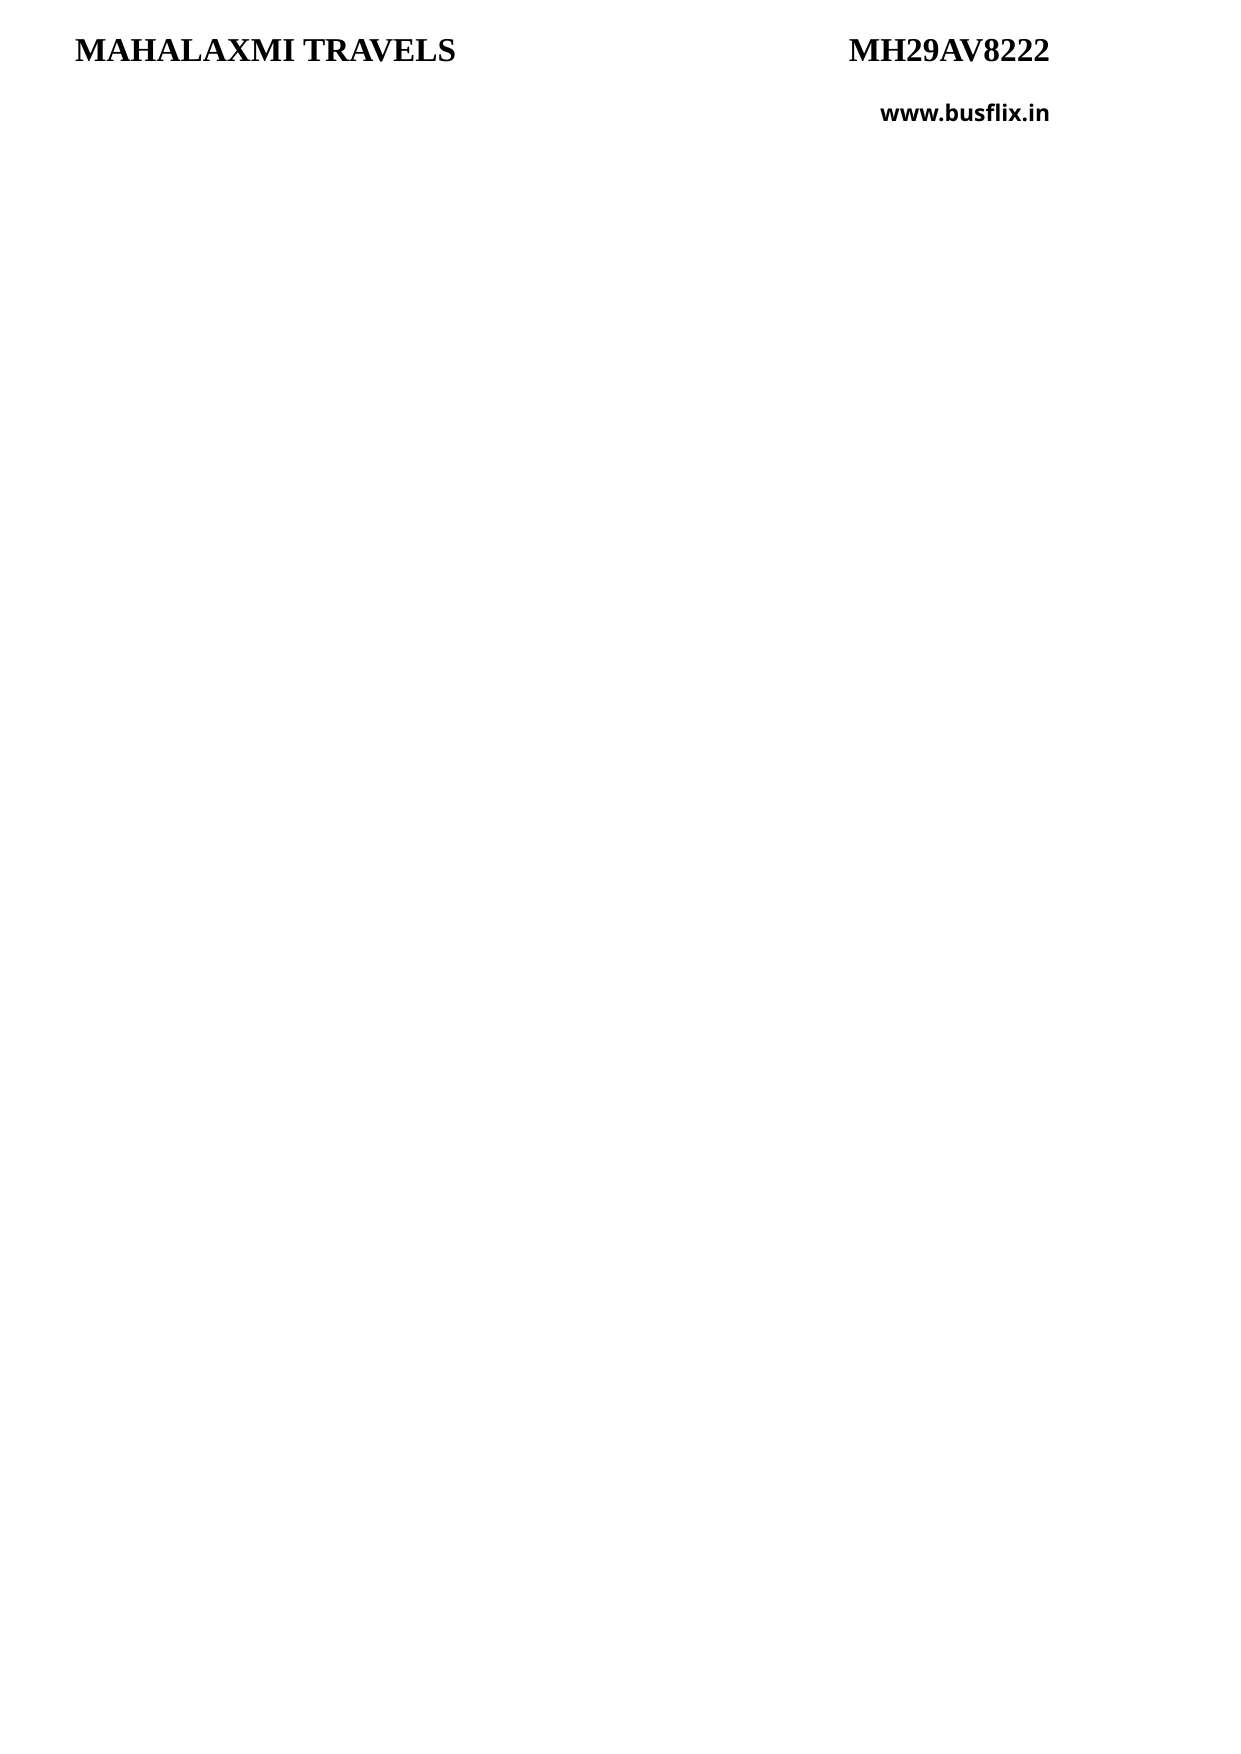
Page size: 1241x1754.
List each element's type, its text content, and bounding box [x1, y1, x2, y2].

text www.busflix.in [75, 97, 1165, 128]
